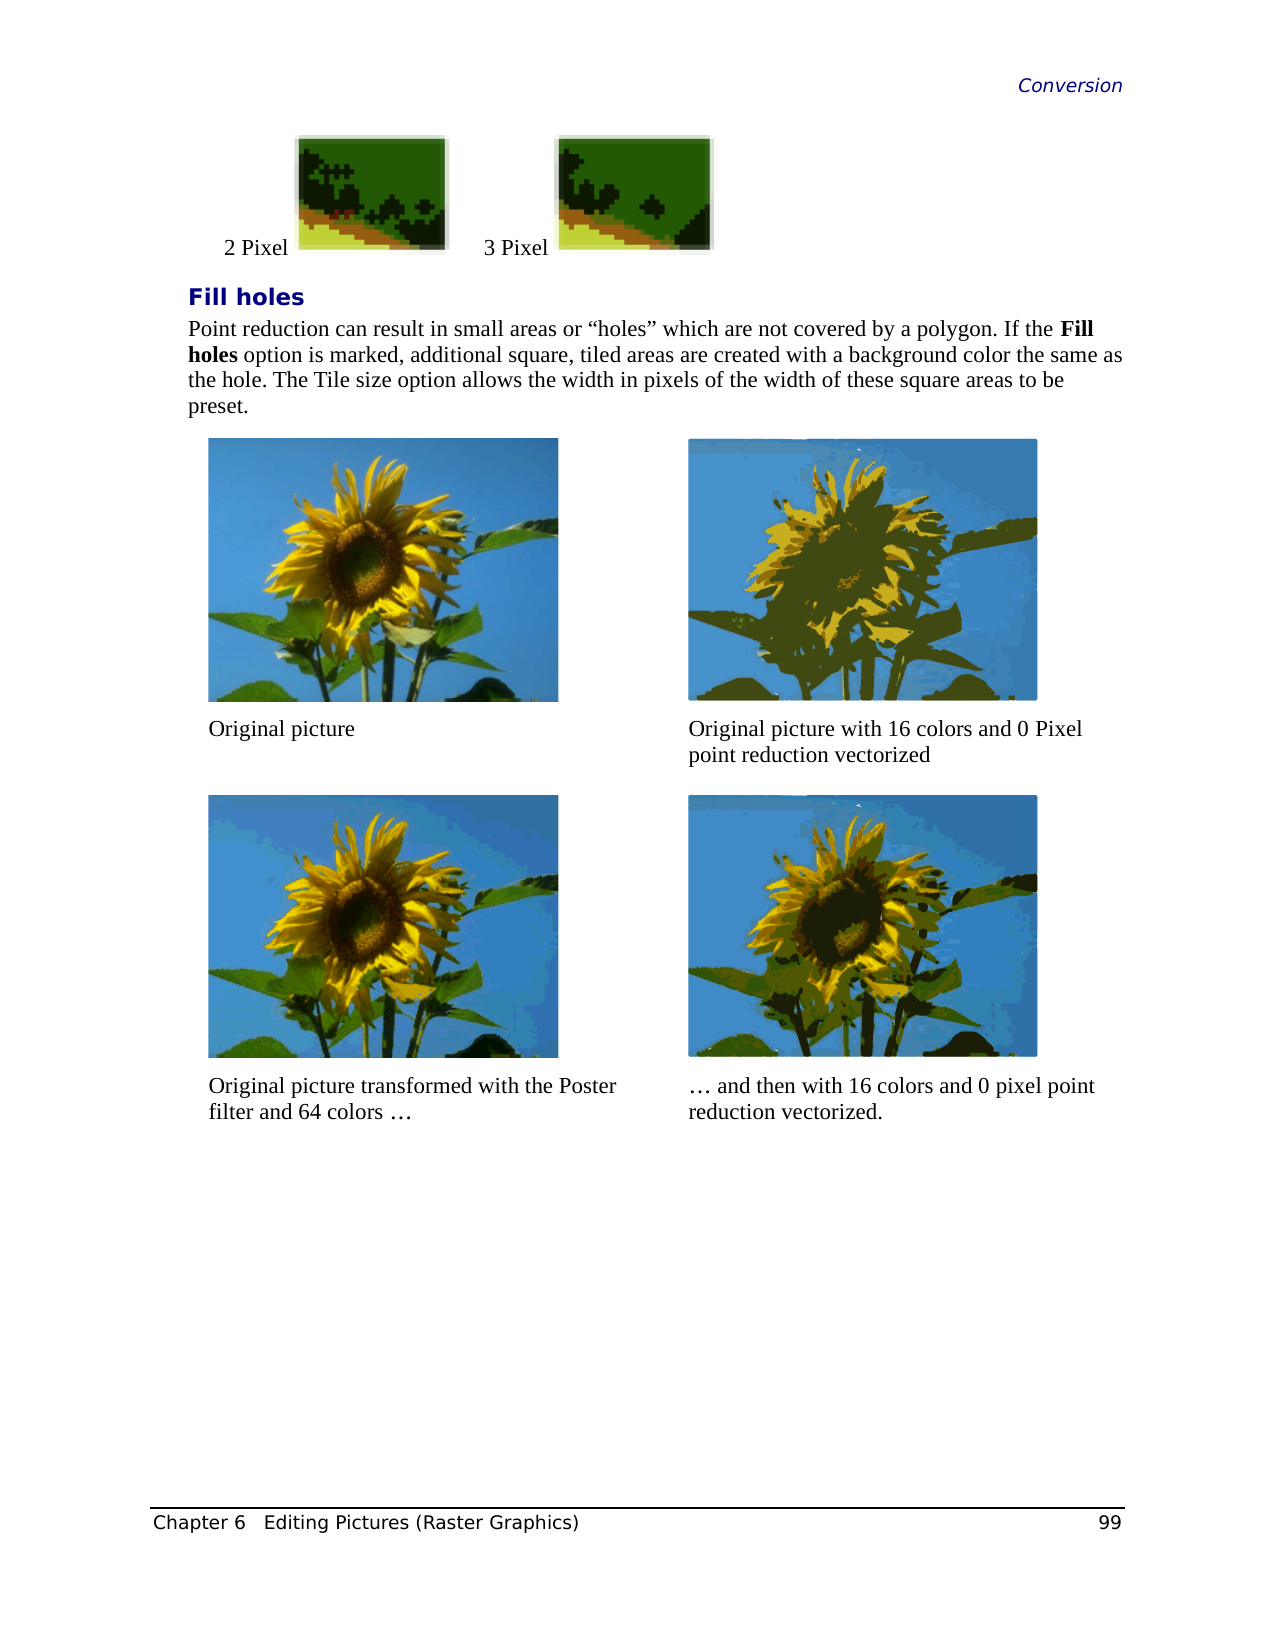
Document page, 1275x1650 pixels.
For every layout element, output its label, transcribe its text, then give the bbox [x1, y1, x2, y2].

picture [208, 438, 559, 702]
table_cell Original picture transformed with the Poster filter and 64 colors … [165, 790, 645, 1131]
table_header Original picture with 16 colors and 0 Pixel point reduction vectorized [645, 433, 1125, 789]
table_header Original picture [165, 433, 645, 789]
subtitle Fill holes [188, 284, 1125, 310]
picture [208, 795, 559, 1058]
table_cell … and then with 16 colors and 0 pixel point reduction vectorized. [645, 790, 1125, 1131]
picture [294, 135, 450, 255]
text Point reduction can result in small areas or “holes” which are not covered by a polygon. If the Fill holes option is marked, additional square, tiled areas are created with a background color the same as the hole. The Tile size option allows the width in pixels of the width of these square areas to be preset. [188, 316, 1125, 418]
picture [554, 135, 715, 255]
text 2 Pixel 3 Pixel [224, 231, 1125, 260]
